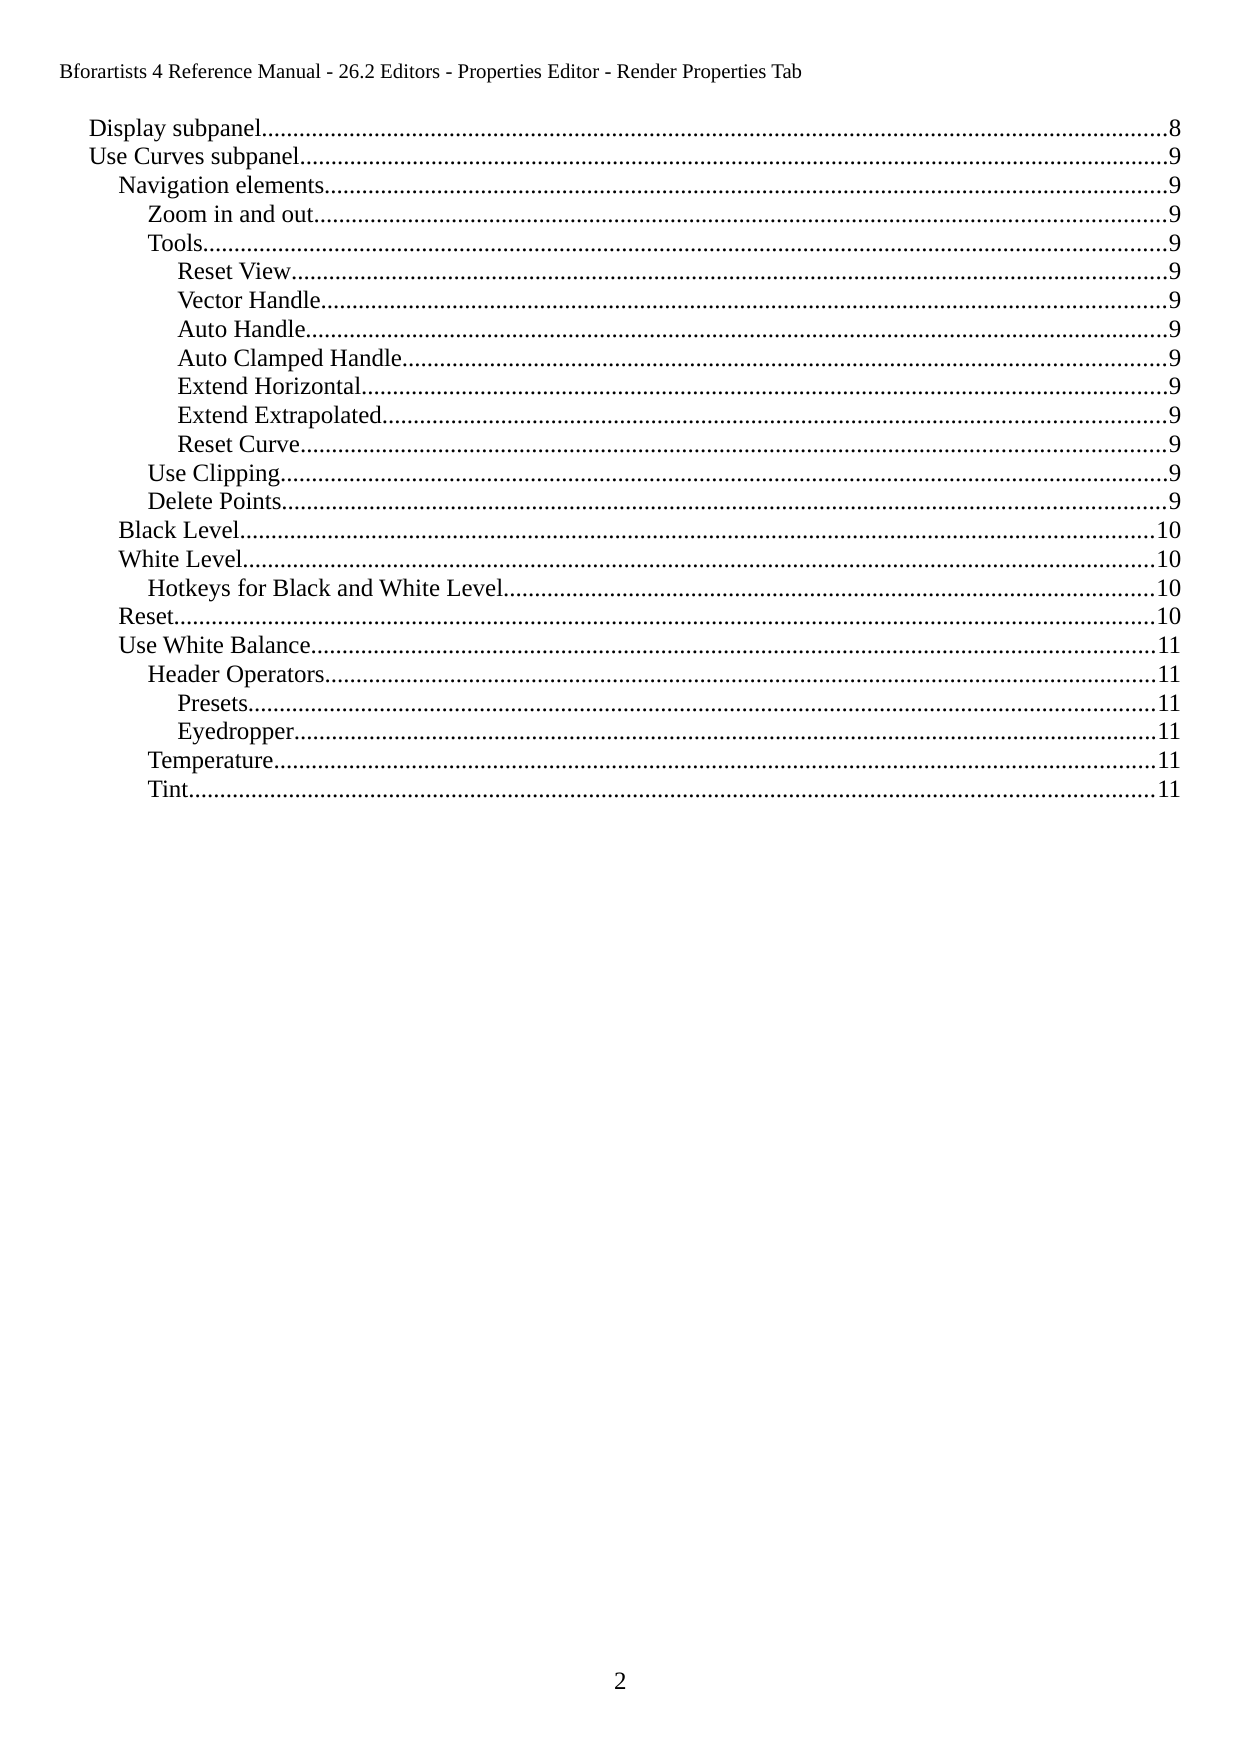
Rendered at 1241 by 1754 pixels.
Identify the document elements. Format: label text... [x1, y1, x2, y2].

text Temperature 11 [147, 745, 1181, 774]
text Auto Clamped Handle 9 [177, 343, 1181, 371]
text Tint 11 [147, 774, 1181, 803]
text Presets 11 [177, 688, 1181, 716]
text Tools 9 [147, 228, 1181, 256]
text Display subpanel 8 [88, 113, 1181, 141]
text White Level 10 [118, 544, 1181, 573]
text Hotkeys for Black and White Level 10 [147, 573, 1181, 601]
text Delete Points 9 [147, 486, 1181, 515]
text Reset 10 [118, 601, 1181, 630]
text Reset Curve 9 [177, 429, 1181, 458]
text Extend Horizontal 9 [177, 371, 1181, 400]
text Auto Handle 9 [177, 314, 1181, 343]
text Use White Balance 11 [118, 630, 1181, 659]
text Header Operators 11 [147, 659, 1181, 688]
text Zoom in and out 9 [147, 199, 1181, 228]
text Navigation elements 9 [118, 170, 1181, 199]
text Vector Handle 9 [177, 285, 1181, 314]
text Black Level 10 [118, 515, 1181, 544]
text Extend Extrapolated 9 [177, 400, 1181, 429]
text Use Clipping 9 [147, 458, 1181, 486]
text Use Curves subpanel 9 [88, 141, 1181, 170]
text Reset View 9 [177, 256, 1181, 285]
text Eyedropper 11 [177, 716, 1181, 745]
